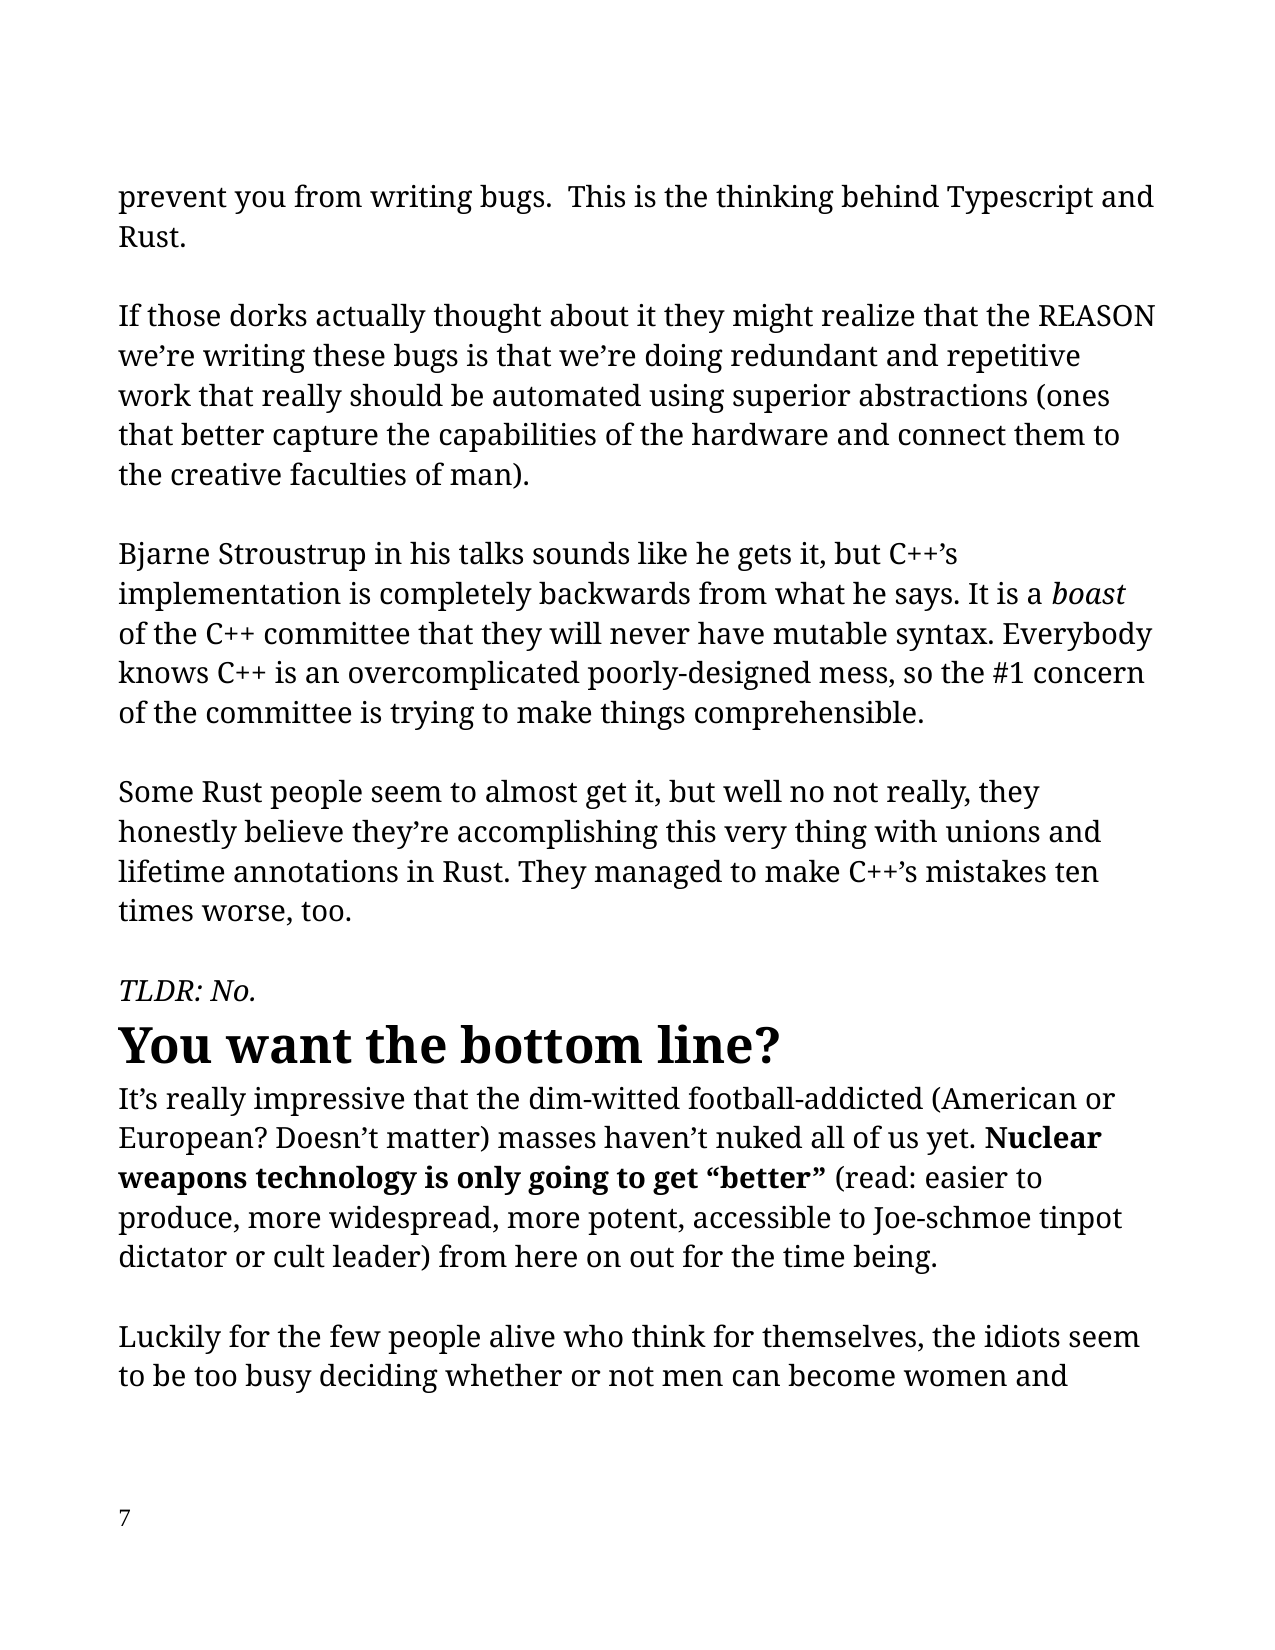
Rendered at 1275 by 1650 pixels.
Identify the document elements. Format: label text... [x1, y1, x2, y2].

text If those dorks actually thought about it they might realize that the REASON we’re writing these bugs is that we’re doing redundant and repetitive work that really should be automated using superior abstractions (ones that better capture the capabilities of the hardware and connect them to the creative faculties of man). [118, 295, 1157, 494]
text Bjarne Stroustrup in his talks sounds like he gets it, but C++’s implementation is completely backwards from what he says. It is a boast of the C++ committee that they will never have mutable syntax. Everybody knows C++ is an overcomplicated poorly-designed mess, so the #1 concern of the committee is trying to make things comprehensible. [118, 533, 1157, 732]
text prevent you from writing bugs. This is the thinking behind Typescript and Rust. [118, 176, 1157, 256]
text Some Rust people seem to almost get it, but well no not really, they honestly believe they’re accomplishing this very thing with unions and lifetime annotations in Rust. They managed to make C++’s mistakes ten times worse, too. [118, 772, 1157, 930]
text TLDR: No. [118, 970, 1157, 1010]
text Luckily for the few people alive who think for themselves, the idiots seem to be too busy deciding whether or not men can become women and [118, 1316, 1157, 1395]
text You want the bottom line? It’s really impressive that the dim-witted football-addicted (American or European? Doesn’t matter) masses haven’t nuked all of us yet. Nuclear weapons technology is only going to get “better” (read: easier to produce, more widespread, more potent, accessible to Joe-schmoe tinpot dictator or cult leader) from here on out for the time being. [118, 1010, 1157, 1276]
